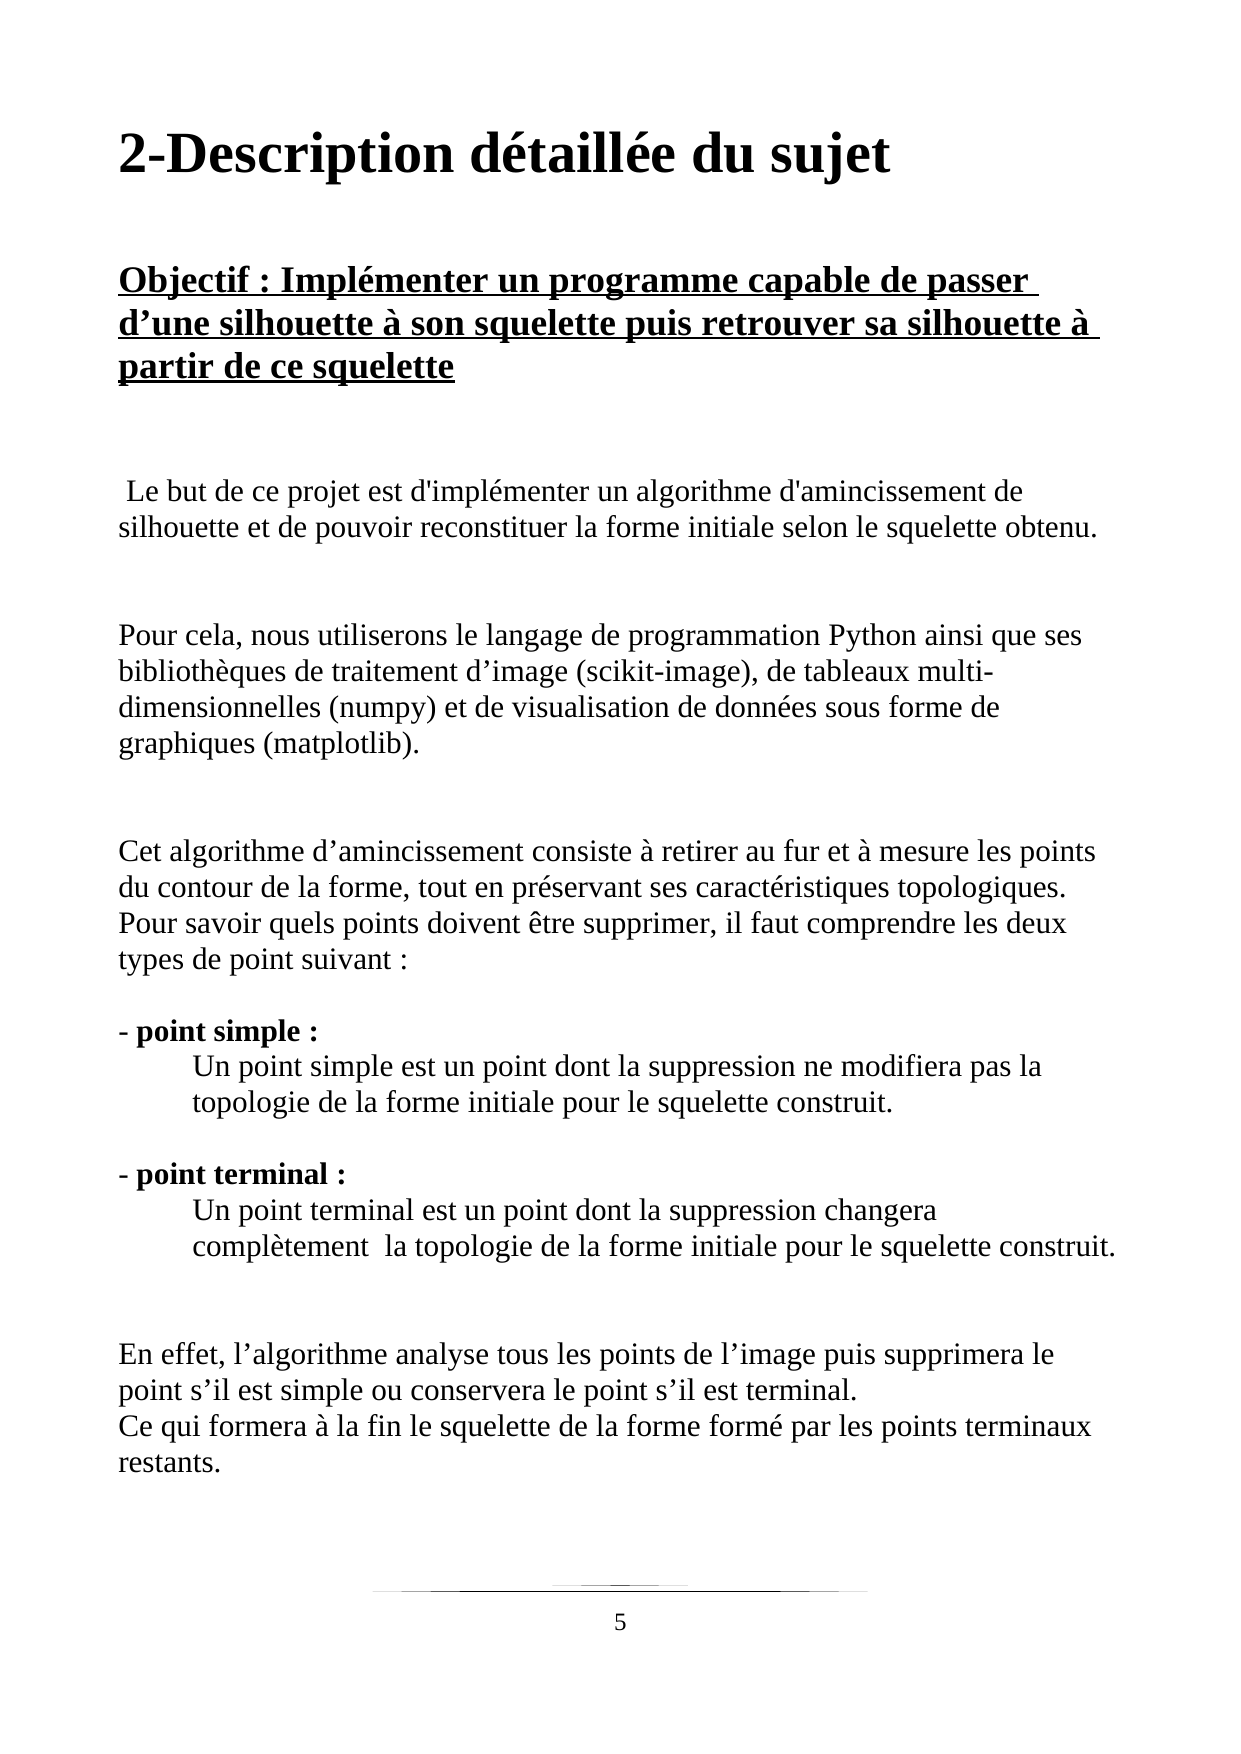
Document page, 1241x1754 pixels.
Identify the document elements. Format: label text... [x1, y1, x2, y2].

text Ce qui formera à la fin le squelette de la forme formé par les points terminaux restants. [118, 1407, 1122, 1479]
text 2-Description détaillée du sujet [118, 118, 1122, 185]
text Un point terminal est un point dont la suppression changera complètement la topologie de la forme initiale pour le squelette construit. [118, 1191, 1122, 1263]
text Cet algorithme d’amincissement consiste à retirer au fur et à mesure les points du contour de la forme, tout en préservant ses caractéristiques topologiques. [118, 832, 1122, 904]
text Un point simple est un point dont la suppression ne modifiera pas la topologie de la forme initiale pour le squelette construit. [118, 1048, 1122, 1119]
text Pour cela, nous utiliserons le langage de programmation Python ainsi que ses bibliothèques de traitement d’image (scikit-image), de tableaux multi-dimensionnelles (numpy) et de visualisation de données sous forme de graphiques (matplotlib). [118, 616, 1122, 760]
text - point terminal : [118, 1156, 1122, 1191]
text - point simple : [118, 1012, 1122, 1048]
text Objectif : Implémenter un programme capable de passer d’une silhouette à son squelette puis retrouver sa silhouette à partir de ce squelette [118, 257, 1122, 386]
text Pour savoir quels points doivent être supprimer, il faut comprendre les deux types de point suivant : [118, 904, 1122, 976]
text En effet, l’algorithme analyse tous les points de l’image puis supprimera le point s’il est simple ou conservera le point s’il est terminal. [118, 1335, 1122, 1407]
text Le but de ce projet est d'implémenter un algorithme d'amincissement de silhouette et de pouvoir reconstituer la forme initiale selon le squelette obtenu. [118, 473, 1122, 544]
